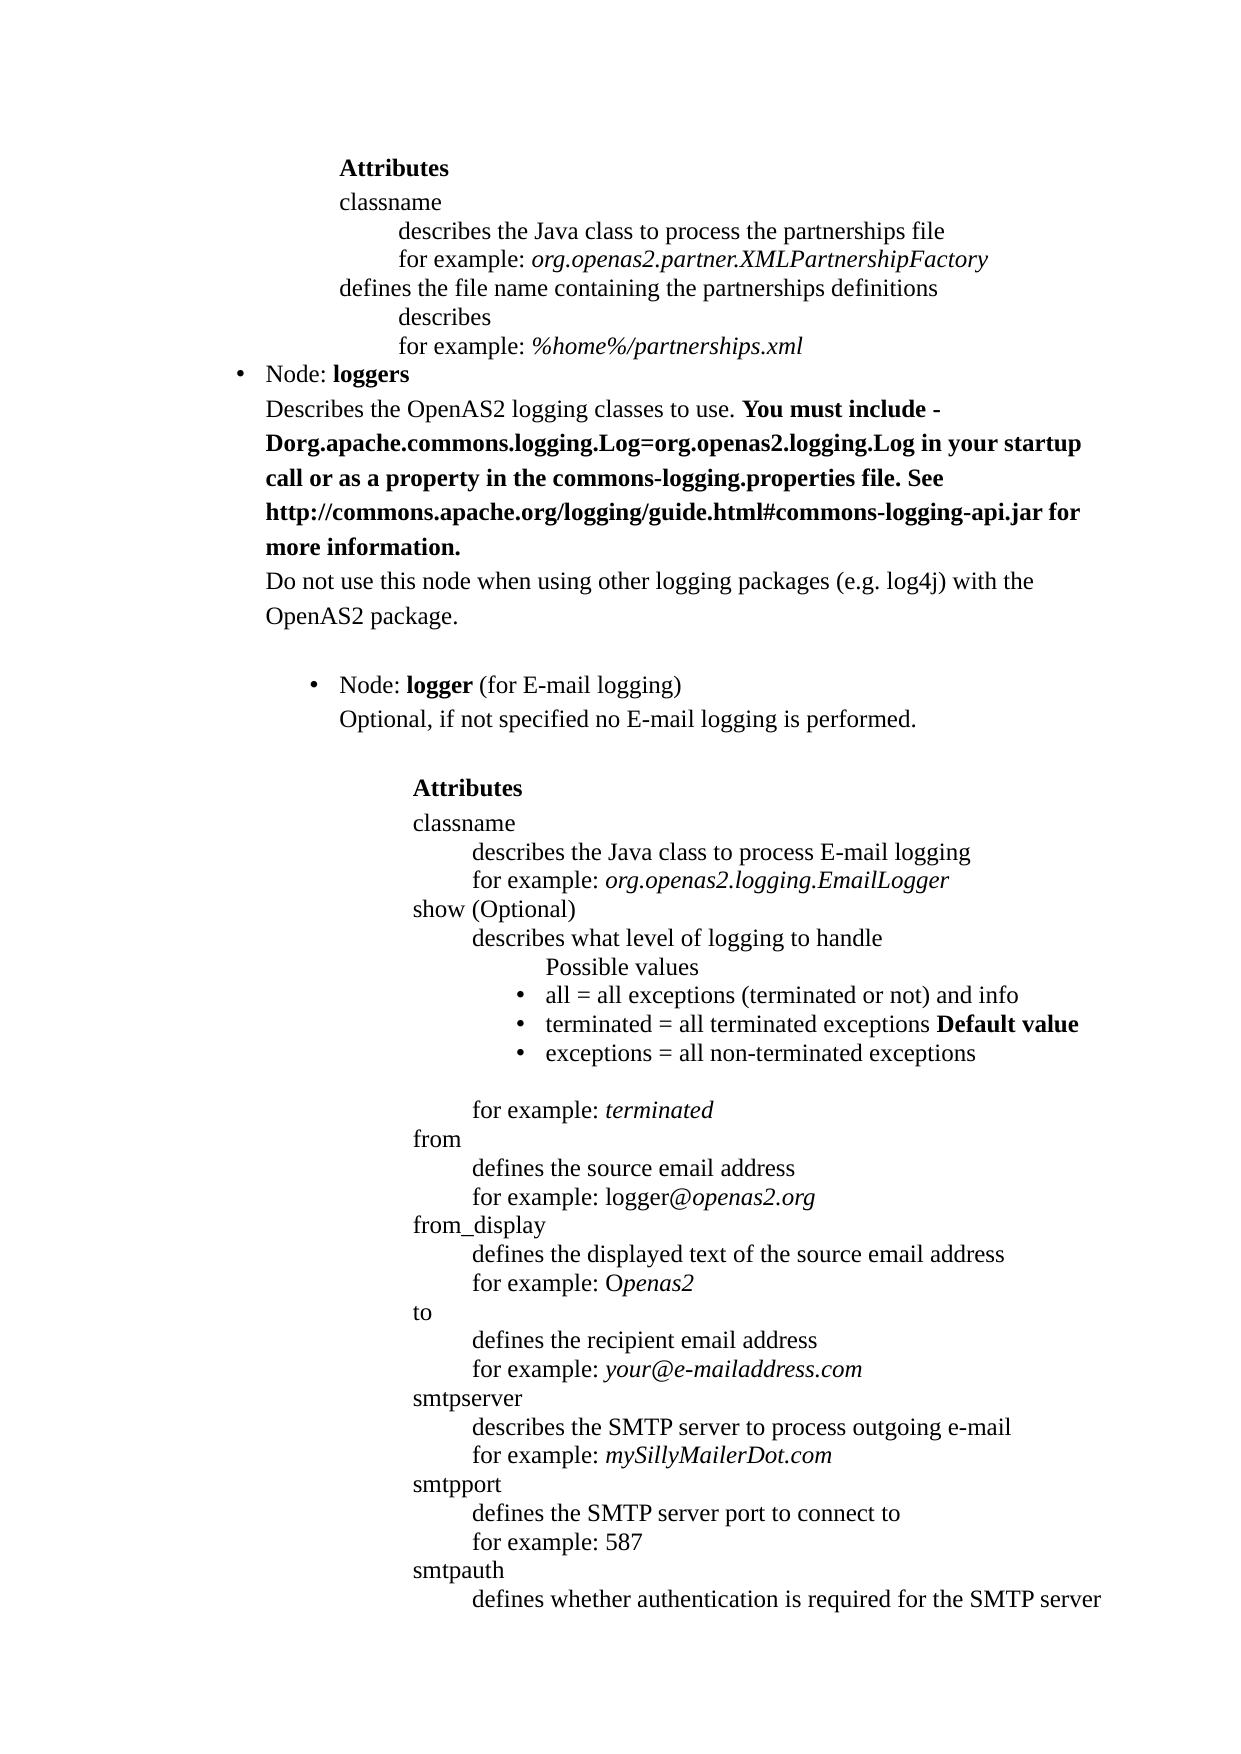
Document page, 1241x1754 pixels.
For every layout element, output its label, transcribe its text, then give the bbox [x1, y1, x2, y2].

list Node: loggers Describes the OpenAS2 logging classes to use. You must include -Dorg.apache.commons.logging.Log=org.openas2.logging.Log in your startup call or as a property in the commons-logging.properties file. See http://commons.apache.org/logging/guide.html#commons-logging-api.jar for more information. Do not use this node when using other logging packages (e.g. log4j) with the OpenAS2 package. [236, 359, 1122, 630]
subtitle to [383, 1297, 1122, 1325]
list defines the displayed text of the source email address for example: Openas2 [442, 1239, 1122, 1297]
subtitle defines the file name containing the partnerships definitions [309, 273, 1122, 302]
subtitle show (Optional) [383, 894, 1122, 923]
list terminated = all terminated exceptions Default value [516, 1009, 1122, 1038]
list Node: logger (for E-mail logging) Optional, if not specified no E-mail logging is performed. [309, 670, 1122, 733]
list defines whether authentication is required for the SMTP server [442, 1584, 1122, 1613]
list Possible values [516, 952, 1122, 980]
list all = all exceptions (terminated or not) and info [516, 980, 1122, 1009]
list describes for example: %home%/partnerships.xml [369, 302, 1122, 359]
list defines the SMTP server port to connect to for example: 587 [442, 1498, 1122, 1555]
subtitle smtpauth [383, 1555, 1122, 1584]
subtitle classname [383, 808, 1122, 837]
list for example: terminated [442, 1067, 1122, 1124]
list defines the recipient email address for example: your@e-mailaddress.com [442, 1325, 1122, 1383]
subtitle from [383, 1124, 1122, 1153]
subtitle smtpserver [383, 1383, 1122, 1412]
list describes the Java class to process E-mail logging for example: org.openas2.logging.EmailLogger [442, 837, 1122, 894]
subtitle smtpport [383, 1469, 1122, 1498]
list Attributes [309, 118, 1122, 181]
list describes the SMTP server to process outgoing e-mail for example: mySillyMailerDot.com [442, 1412, 1122, 1469]
list exceptions = all non-terminated exceptions [516, 1038, 1122, 1067]
subtitle from_display [383, 1210, 1122, 1239]
subtitle classname [309, 187, 1122, 216]
list describes the Java class to process the partnerships file for example: org.openas2.partner.XMLPartnershipFactory [369, 216, 1122, 273]
list describes what level of logging to handle [442, 923, 1122, 952]
list defines the source email address for example: logger@openas2.org [442, 1153, 1122, 1210]
list Attributes [383, 739, 1122, 802]
